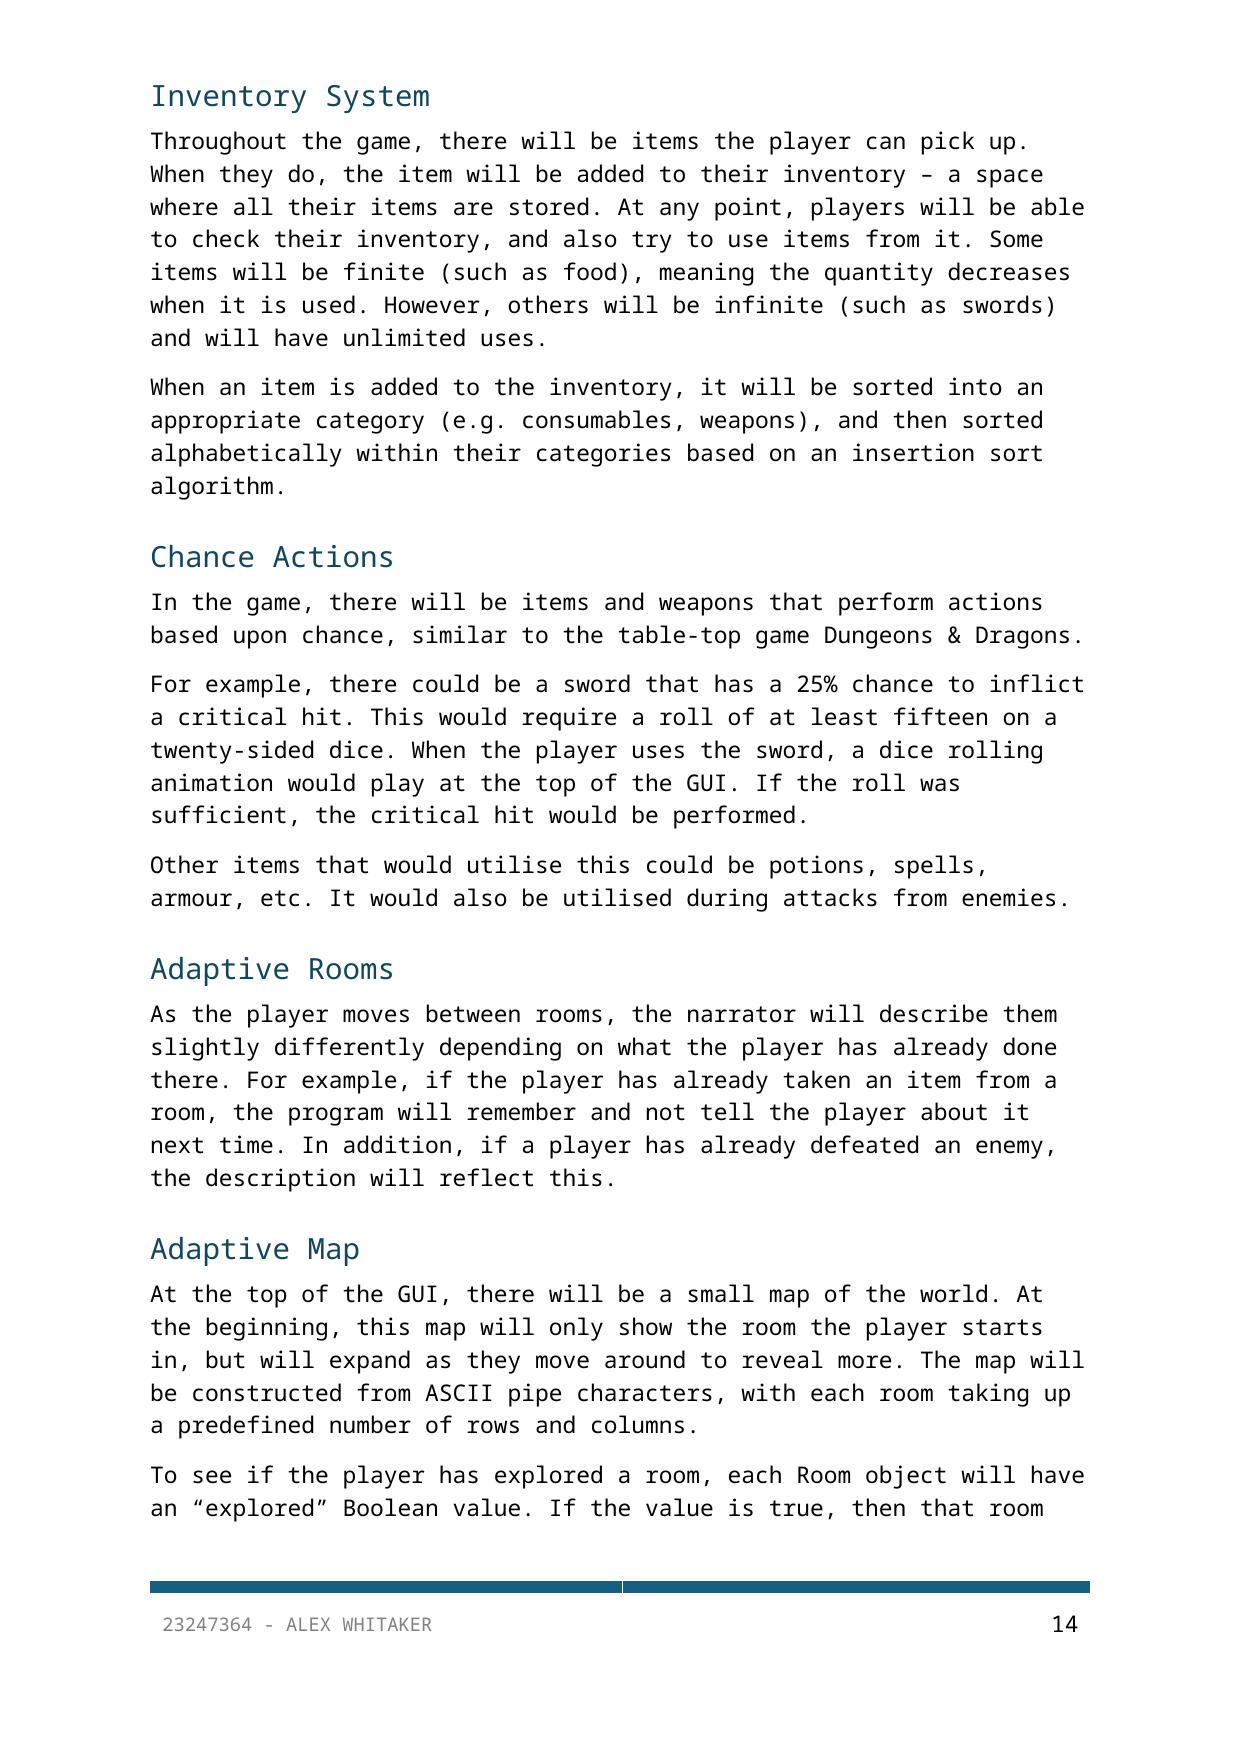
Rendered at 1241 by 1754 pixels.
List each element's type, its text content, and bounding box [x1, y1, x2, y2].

text When an item is added to the inventory, it will be sorted into an appropriate category (e.g. consumables, weapons), and then sorted alphabetically within their categories based on an insertion sort algorithm. [150, 371, 1090, 501]
text As the player moves between rooms, the narrator will describe them slightly differently depending on what the player has already done there. For example, if the player has already taken an item from a room, the program will remember and not tell the player about it next time. In addition, if a player has already defeated an enemy, the description will reflect this. [150, 998, 1090, 1193]
text Throughout the game, there will be items the player can pick up. When they do, the item will be added to their inventory – a space where all their items are stored. At any point, players will be able to check their inventory, and also try to use items from it. Some items will be finite (such as food), meaning the quantity decreases when it is used. However, others will be infinite (such as swords) and will have unlimited uses. [150, 125, 1090, 353]
subtitle Chance Actions [150, 536, 1090, 576]
text Other items that would utilise this could be potions, spells, armour, etc. It would also be utilised during attacks from enemies. [150, 849, 1090, 913]
subtitle Inventory System [150, 75, 1090, 115]
text At the top of the GUI, there will be a small map of the world. At the beginning, this map will only show the room the player starts in, but will expand as they move around to reveal more. The map will be constructed from ASCII pipe characters, with each room taking up a predefined number of rows and columns. [150, 1278, 1090, 1441]
subtitle Adaptive Rooms [150, 948, 1090, 988]
text To see if the player has explored a room, each Room object will have an “explored” Boolean value. If the value is true, then that room [150, 1459, 1090, 1523]
subtitle Adaptive Map [150, 1228, 1090, 1268]
text For example, there could be a sword that has a 25% chance to inflict a critical hit. This would require a roll of at least fifteen on a twenty-sided dice. When the player uses the sword, a dice rolling animation would play at the top of the GUI. If the roll was sufficient, the critical hit would be performed. [150, 668, 1090, 831]
text In the game, there will be items and weapons that perform actions based upon chance, similar to the table-top game Dungeons & Dragons. [150, 586, 1090, 650]
